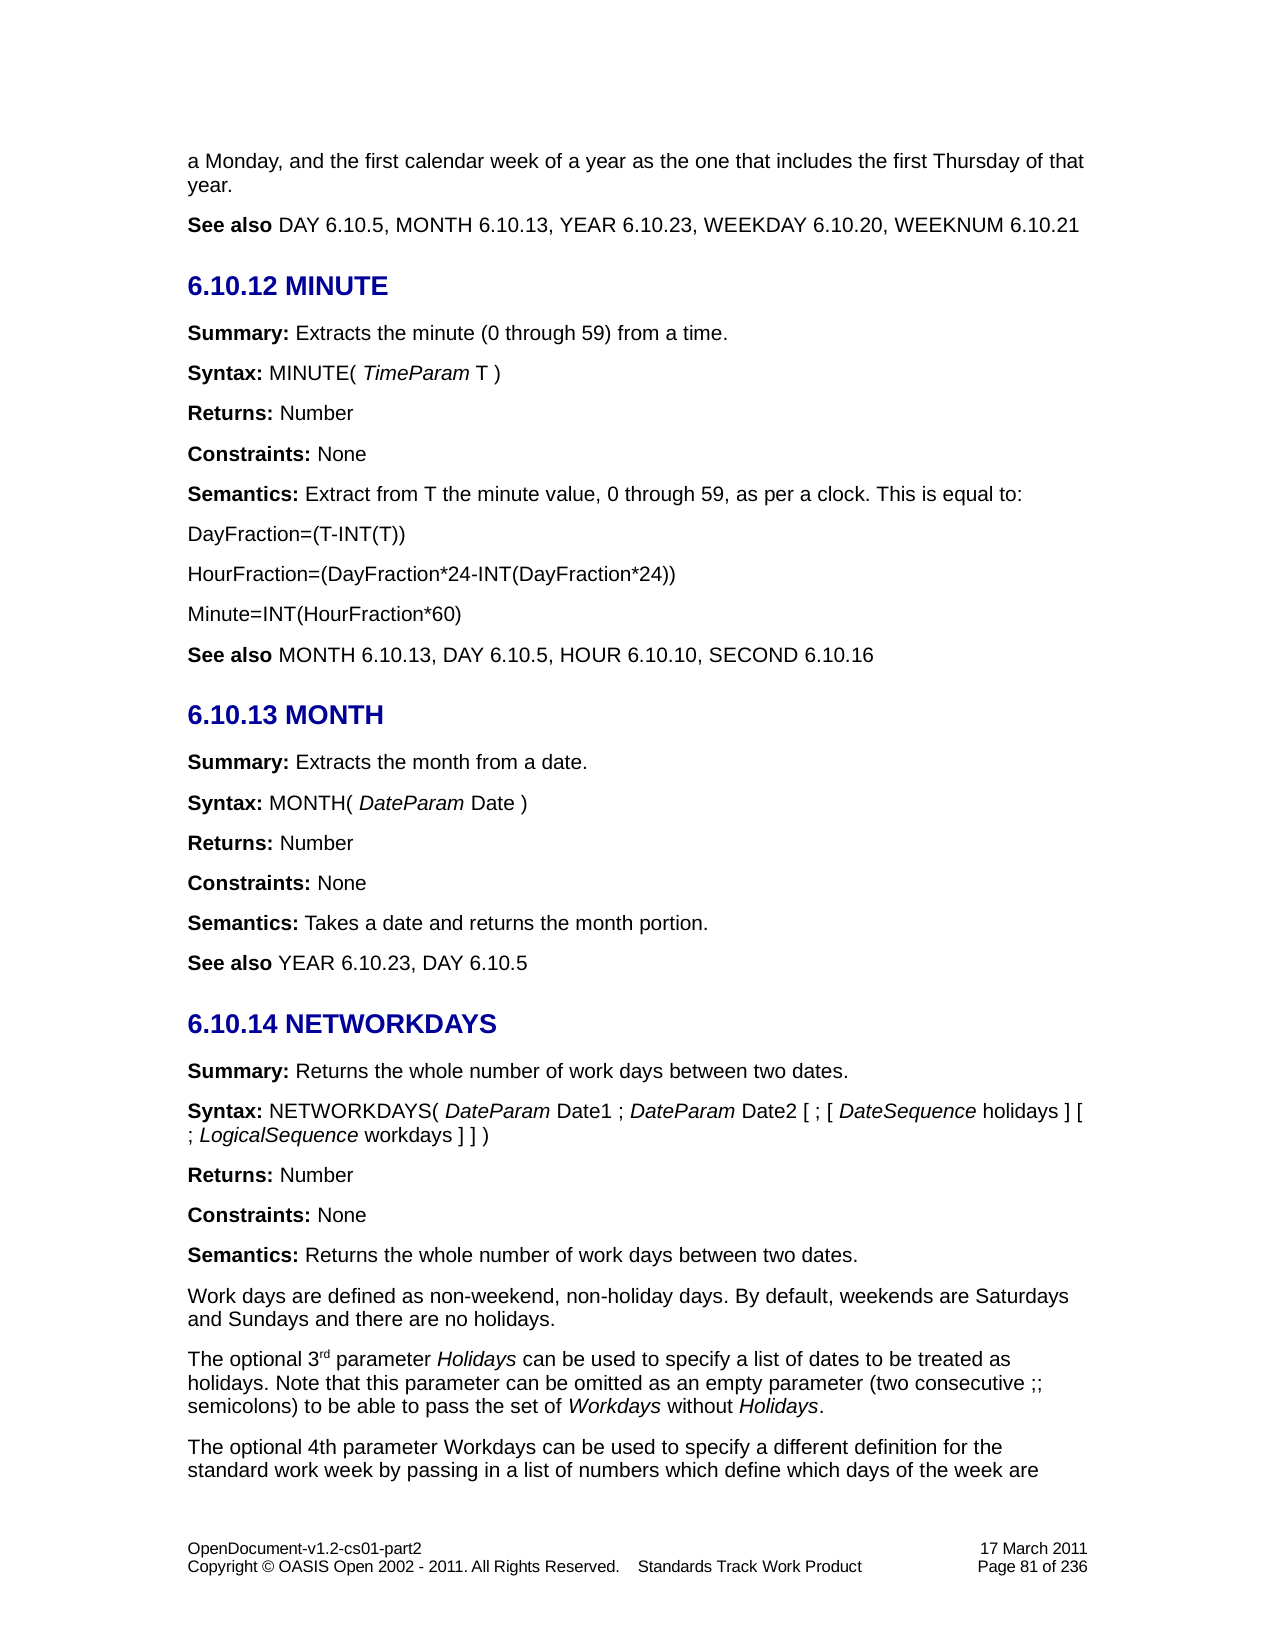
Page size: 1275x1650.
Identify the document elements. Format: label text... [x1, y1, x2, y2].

text Summary: Returns the whole number of work days between two dates. [187, 1059, 1088, 1083]
text Returns: Number [187, 1163, 1088, 1187]
text Semantics: Takes a date and returns the month portion. [187, 912, 1088, 935]
text Constraints: None [187, 442, 1088, 466]
text See also MONTH 6.10.13, DAY 6.10.5, HOUR 6.10.10, SECOND 6.10.16 [187, 643, 1088, 667]
text Constraints: None [187, 1204, 1088, 1227]
text The optional 4th parameter Workdays can be used to specify a different definition for the standard work week by passing in a list of numbers which define which days of the week are [187, 1435, 1088, 1482]
subtitle MONTH [187, 700, 1088, 730]
text Summary: Extracts the month from a date. [187, 751, 1088, 774]
text Syntax: MINUTE( TimeParam T ) [187, 362, 1088, 385]
text Syntax: NETWORKDAYS( DateParam Date1 ; DateParam Date2 [ ; [ DateSequence holidays ] [ ; LogicalSequence workdays ] ] ) [187, 1100, 1088, 1147]
text Returns: Number [187, 402, 1088, 425]
text HourFraction=(DayFraction*24-INT(DayFraction*24)) [187, 563, 1088, 586]
text See also DAY 6.10.5, MONTH 6.10.13, YEAR 6.10.23, WEEKDAY 6.10.20, WEEKNUM 6.10.21 [187, 214, 1088, 237]
text Summary: Extracts the minute (0 through 59) from a time. [187, 321, 1088, 345]
text Syntax: MONTH( DateParam Date ) [187, 791, 1088, 814]
subtitle MINUTE [187, 271, 1088, 301]
text DayFraction=(T-INT(T)) [187, 522, 1088, 546]
text See also YEAR 6.10.23, DAY 6.10.5 [187, 952, 1088, 975]
text a Monday, and the first calendar week of a year as the one that includes the first Thursday of that year. [187, 150, 1088, 197]
text Semantics: Extract from T the minute value, 0 through 59, as per a clock. This is equal to: [187, 482, 1088, 506]
subtitle NETWORKDAYS [187, 1009, 1088, 1039]
text Semantics: Returns the whole number of work days between two dates. [187, 1244, 1088, 1267]
text Minute=INT(HourFraction*60) [187, 603, 1088, 626]
text Work days are defined as non-weekend, non-holiday days. By default, weekends are Saturdays and Sundays and there are no holidays. [187, 1284, 1088, 1331]
text The optional 3rd parameter Holidays can be used to specify a list of dates to be treated as holidays. Note that this parameter can be omitted as an empty parameter (two consecutive ;; semicolons) to be able to pass the set of Workdays without Holidays. [187, 1348, 1088, 1418]
text Returns: Number [187, 831, 1088, 855]
text Constraints: None [187, 871, 1088, 895]
